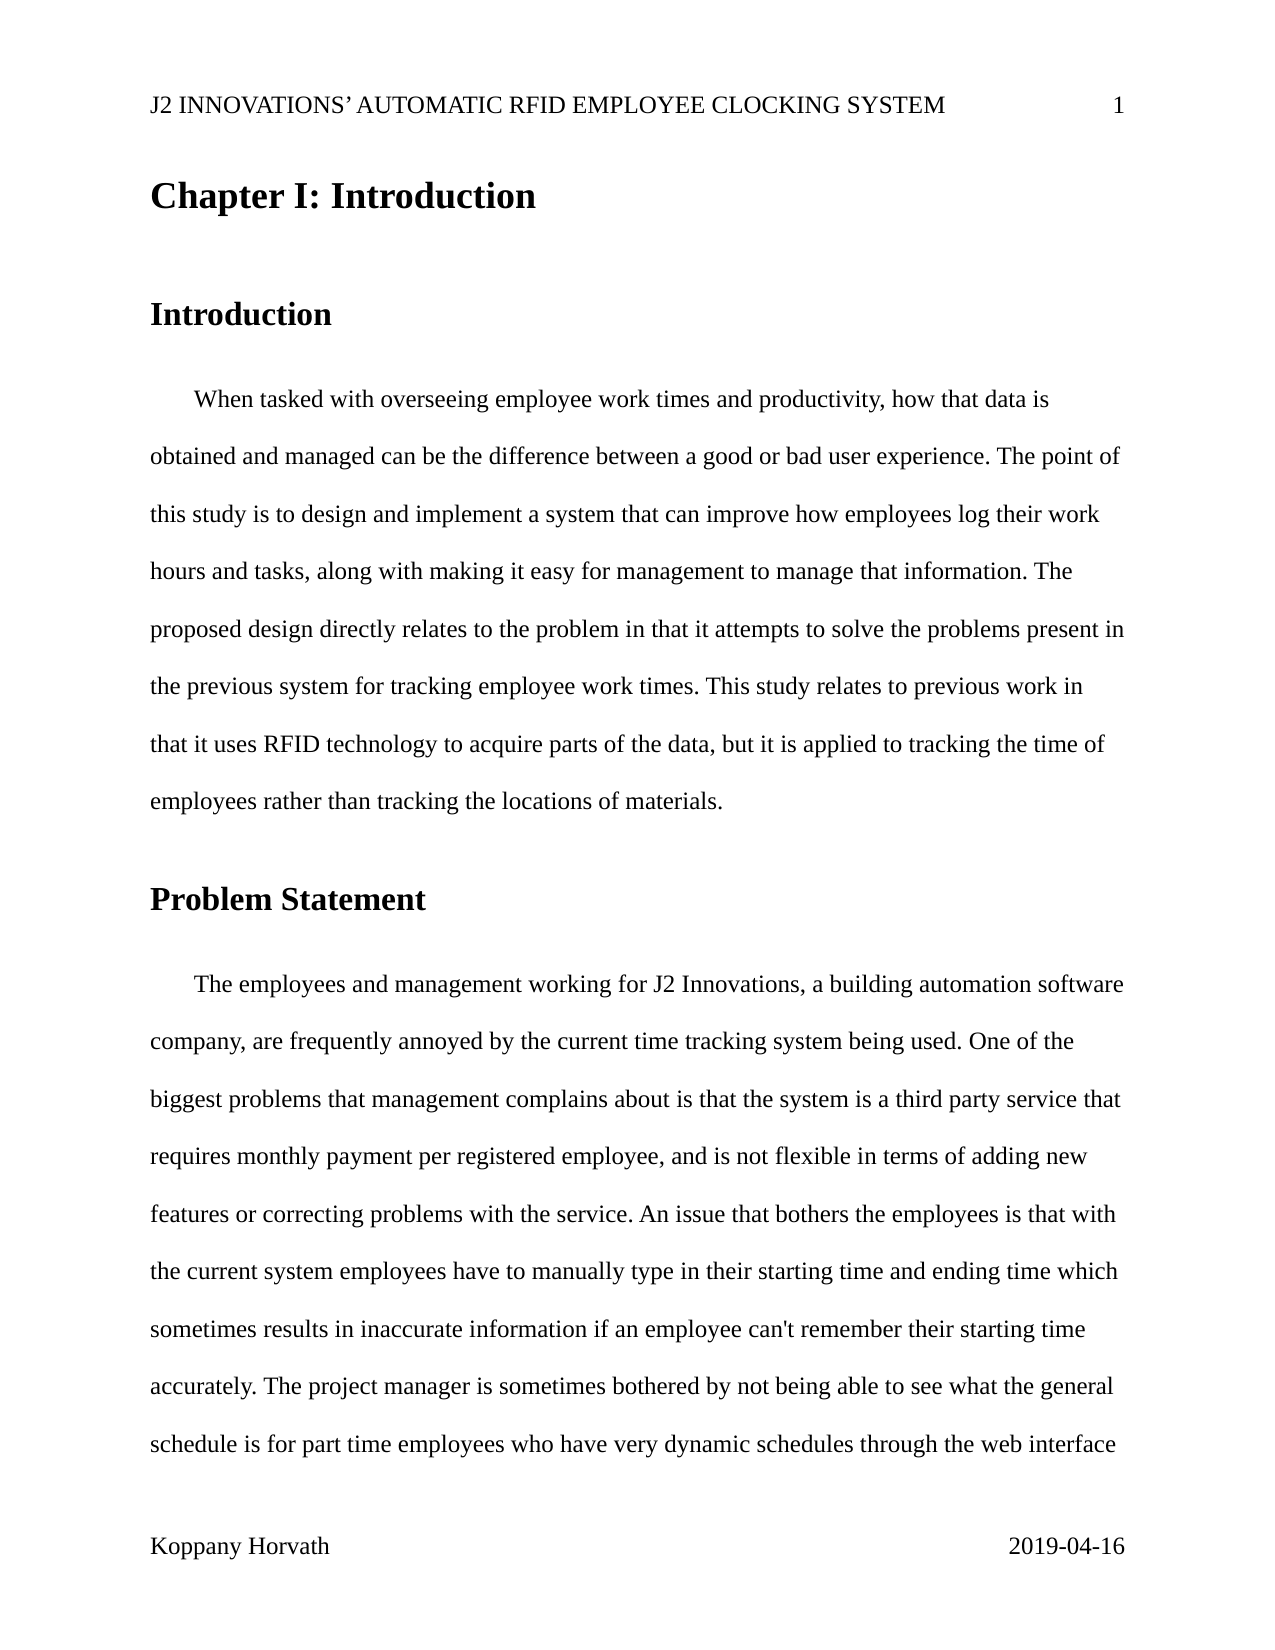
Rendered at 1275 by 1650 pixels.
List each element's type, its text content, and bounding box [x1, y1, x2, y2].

subtitle Problem Statement [150, 879, 1125, 918]
subtitle Chapter I: Introduction [150, 173, 1125, 217]
text When tasked with overseeing employee work times and productivity, how that data is obtained and managed can be the difference between a good or bad user experience. The point of this study is to design and implement a system that can improve how employees log their work hours and tasks, along with making it easy for management to manage that information. The proposed design directly relates to the problem in that it attempts to solve the problems present in the previous system for tracking employee work times. This study relates to previous work in that it uses RFID technology to acquire parts of the data, but it is applied to tracking the time of employees rather than tracking the locations of materials. [150, 384, 1125, 815]
subtitle Introduction [150, 294, 1125, 332]
text The employees and management working for J2 Innovations, a building automation software company, are frequently annoyed by the current time tracking system being used. One of the biggest problems that management complains about is that the system is a third party service that requires monthly payment per registered employee, and is not flexible in terms of adding new features or correcting problems with the service. An issue that bothers the employees is that with the current system employees have to manually type in their starting time and ending time which sometimes results in inaccurate information if an employee can't remember their starting time accurately. The project manager is sometimes bothered by not being able to see what the general schedule is for part time employees who have very dynamic schedules through the web interface [150, 969, 1125, 1458]
